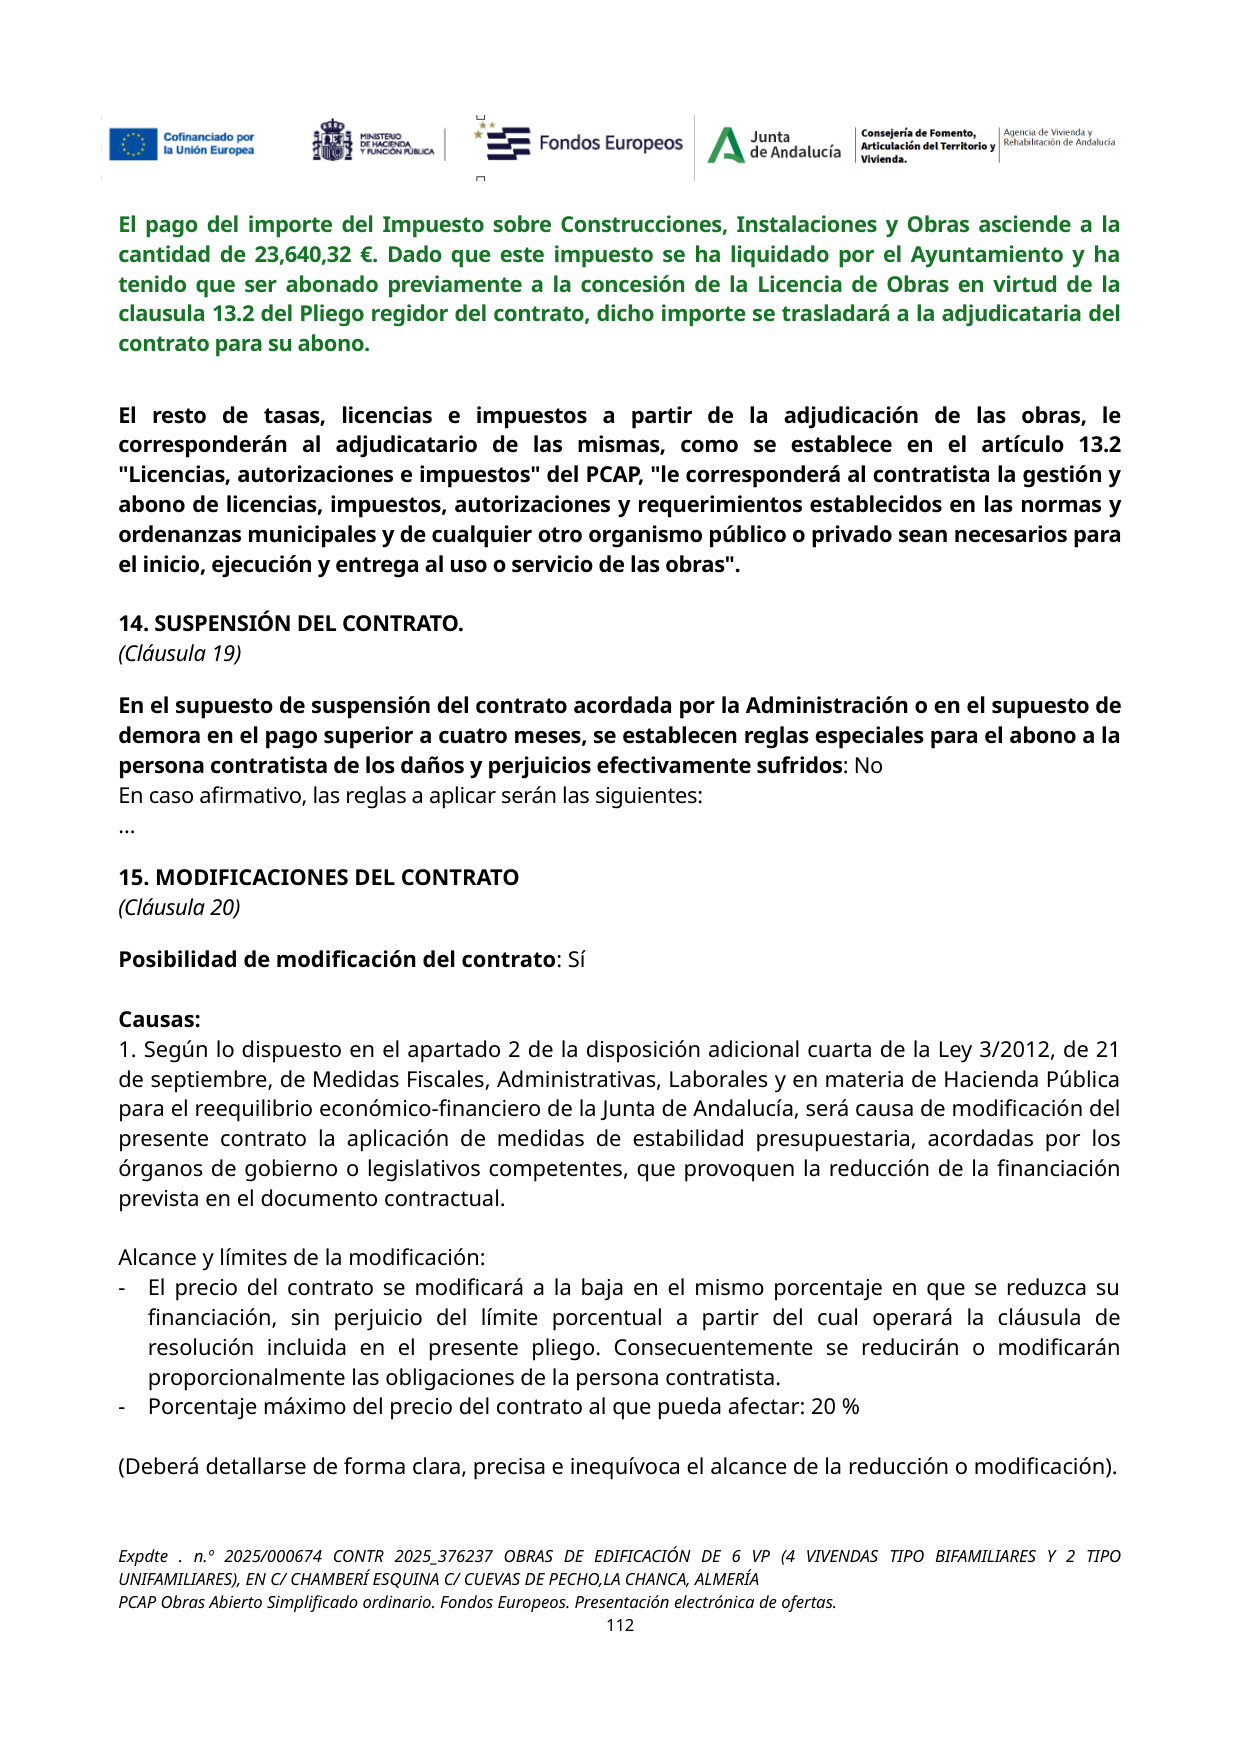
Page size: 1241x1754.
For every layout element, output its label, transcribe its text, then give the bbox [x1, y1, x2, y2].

text En caso afirmativo, las reglas a aplicar serán las siguientes: [118, 780, 1122, 809]
text 1. Según lo dispuesto en el apartado 2 de la disposición adicional cuarta de la Ley 3/2012, de 21 de septiembre, de Medidas Fiscales, Administrativas, Laborales y en materia de Hacienda Pública para el reequilibrio económico-financiero de la Junta de Andalucía, será causa de modificación del presente contrato la aplicación de medidas de estabilidad presupuestaria, acordadas por los órganos de gobierno o legislativos competentes, que provoquen la reducción de la financiación prevista en el documento contractual. [118, 1034, 1122, 1212]
text 14. SUSPENSIÓN DEL CONTRATO. [118, 608, 1122, 638]
text En el supuesto de suspensión del contrato acordada por la Administración o en el supuesto de demora en el pago superior a cuatro meses, se establecen reglas especiales para el abono a la persona contratista de los daños y perjuicios efectivamente sufridos: No [118, 690, 1122, 780]
picture [101, 112, 1128, 181]
text Posibilidad de modificación del contrato: Sí [118, 944, 1122, 974]
text … [118, 809, 1122, 839]
text El pago del importe del Impuesto sobre Construcciones, Instalaciones y Obras asciende a la cantidad de 23,640,32 €. Dado que este impuesto se ha liquidado por el Ayuntamiento y ha tenido que ser abonado previamente a la concesión de la Licencia de Obras en virtud de la clausula 13.2 del Pliego regidor del contrato, dicho importe se trasladará a la adjudicataria del contrato para su abono. [118, 209, 1122, 358]
text - El precio del contrato se modificará a la baja en el mismo porcentaje en que se reduzca su financiación, sin perjuicio del límite porcentual a partir del cual operará la cláusula de resolución incluida en el presente pliego. Consecuentemente se reducirán o modificarán proporcionalmente las obligaciones de la persona contratista. [118, 1272, 1122, 1391]
text Alcance y límites de la modificación: [118, 1242, 1122, 1272]
text - Porcentaje máximo del precio del contrato al que pueda afectar: 20 % [118, 1391, 1122, 1421]
text 15. MODIFICACIONES DEL CONTRATO [118, 862, 1122, 892]
text (Cláusula 19) [118, 638, 1122, 668]
text (Deberá detallarse de forma clara, precisa e inequívoca el alcance de la reducción o modificación). [118, 1451, 1122, 1481]
text (Cláusula 20) [118, 892, 1122, 922]
text Causas: [118, 1004, 1122, 1034]
text El resto de tasas, licencias e impuestos a partir de la adjudicación de las obras, le corresponderán al adjudicatario de las mismas, como se establece en el artículo 13.2 "Licencias, autorizaciones e impuestos" del PCAP, "le corresponderá al contratista la gestión y abono de licencias, impuestos, autorizaciones y requerimientos establecidos en las normas y ordenanzas municipales y de cualquier otro organismo público o privado sean necesarios para el inicio, ejecución y entrega al uso o servicio de las obras". [118, 399, 1122, 578]
